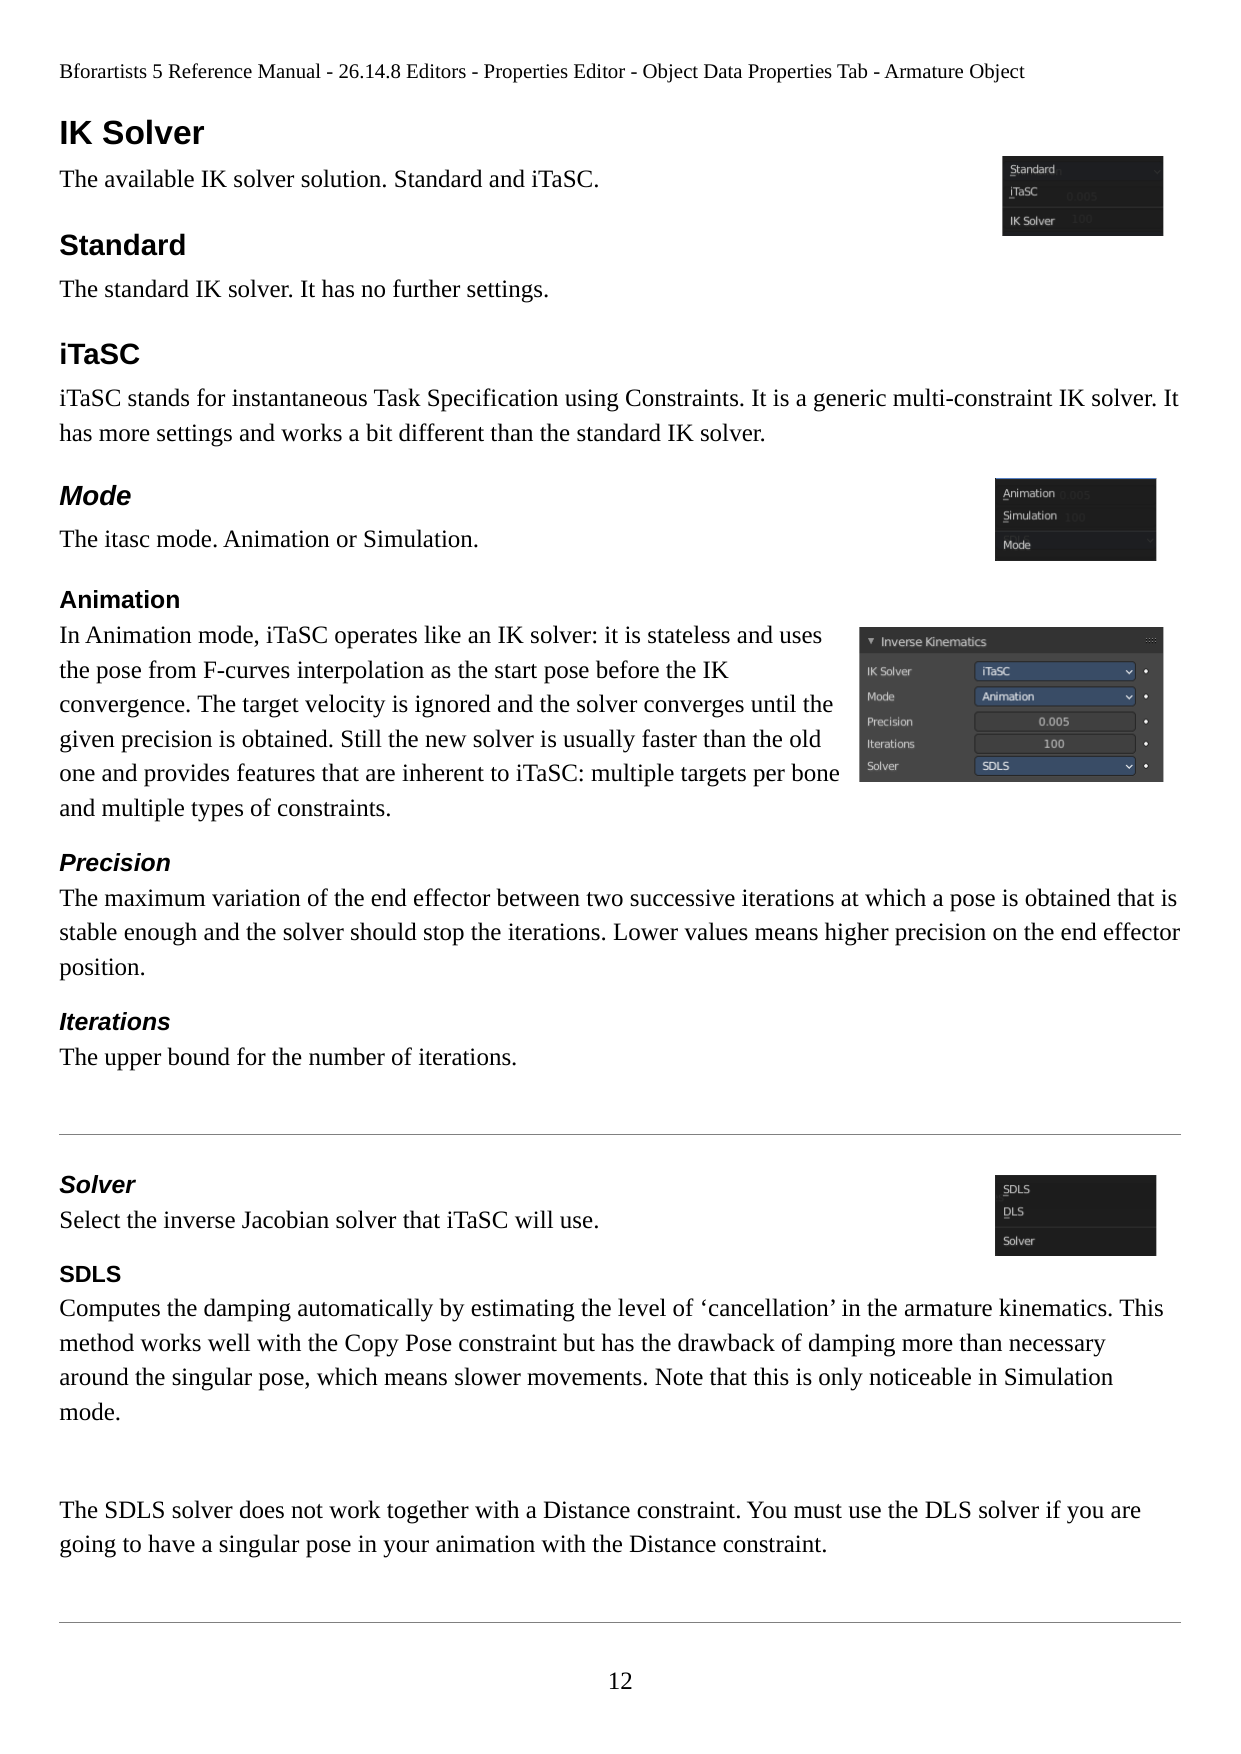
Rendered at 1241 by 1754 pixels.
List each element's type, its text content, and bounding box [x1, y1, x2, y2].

text The SDLS solver does not work together with a Distance constraint. You must use the DLS solver if you are going to have a singular pose in your animation with the Distance constraint. [59, 1495, 1181, 1558]
text Computes the damping automatically by estimating the level of ‘cancellation’ in the armature kinematics. This method works well with the Copy Pose constraint but has the drawback of damping more than necessary around the singular pose, which means slower movements. Note that this is only noticeable in Simulation mode. [59, 1293, 1181, 1425]
text Select the inverse Jacobian solver that iTaSC will use. [59, 1205, 995, 1234]
text The available IK solver solution. Standard and iTaSC. [59, 164, 1002, 192]
subtitle Mode [59, 479, 995, 511]
text The itasc mode. Animation or Simulation. [59, 524, 995, 553]
picture [1002, 156, 1164, 236]
subtitle Animation [59, 586, 1181, 614]
picture [995, 1175, 1157, 1256]
subtitle IK Solver [59, 113, 1181, 151]
text In Animation mode, iTaSC operates like an IK solver: it is stateless and uses the pose from F-curves interpolation as the start pose before the IK convergence. The target velocity is ignored and the solver converges until the given precision is obtained. Still the new solver is usually faster than the old one and provides features that are inherent to iTaSC: multiple targets per bone and multiple types of constraints. [59, 620, 1181, 821]
subtitle Solver [59, 1170, 1181, 1199]
subtitle [1157, 479, 1181, 511]
subtitle SDLS [59, 1260, 1181, 1287]
subtitle iTaSC [59, 337, 1181, 371]
text The maximum variation of the end effector between two successive iterations at which a pose is obtained that is stable enough and the solver should stop the iterations. Lower values means higher precision on the end effector position. [59, 883, 1181, 981]
text The upper bound for the number of iterations. [59, 1042, 1181, 1071]
picture [995, 478, 1157, 561]
subtitle Iterations [59, 1007, 1181, 1036]
text The standard IK solver. It has no further settings. [59, 274, 1181, 302]
text iTaSC stands for instantaneous Task Specification using Constraints. It is a generic multi-constraint IK solver. It has more settings and works a bit different than the standard IK solver. [59, 383, 1181, 447]
picture [859, 627, 1164, 782]
subtitle Standard [59, 227, 1181, 261]
subtitle Precision [59, 848, 1181, 877]
